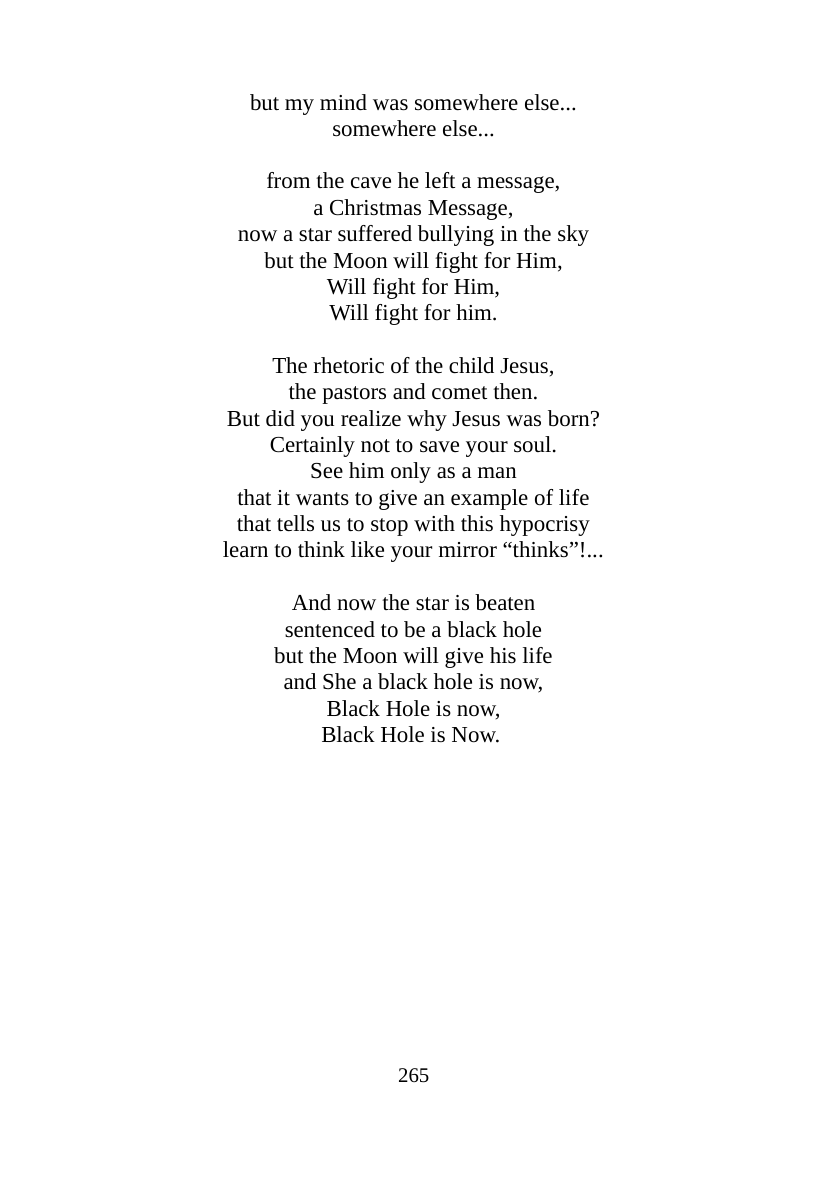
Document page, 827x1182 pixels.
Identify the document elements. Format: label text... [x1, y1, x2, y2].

text And now the star is beaten [88, 589, 738, 616]
text The rhetoric of the child Jesus, [88, 352, 738, 378]
text but the Moon will give his life [88, 642, 738, 668]
text learn to think like your mirror “thinks”!... [88, 537, 738, 563]
text from the cave he left a message, [88, 168, 738, 194]
text Black Hole is Now. [88, 721, 738, 747]
text now a star suffered bullying in the sky [88, 220, 738, 247]
text sentenced to be a black hole [88, 616, 738, 642]
text But did you realize why Jesus was born? [88, 405, 738, 431]
text Will fight for him. [88, 299, 738, 326]
text that it wants to give an example of life [88, 484, 738, 510]
text Certainly not to save your soul. [88, 431, 738, 457]
text Black Hole is now, [88, 695, 738, 721]
text Will fight for Him, [88, 273, 738, 299]
text See him only as a man [88, 457, 738, 484]
text that tells us to stop with this hypocrisy [88, 510, 738, 537]
text but the Moon will fight for Him, [88, 247, 738, 273]
text a Christmas Message, [88, 194, 738, 220]
text but my mind was somewhere else... [88, 88, 738, 115]
text somewhere else... [88, 115, 738, 141]
text and She a black hole is now, [88, 668, 738, 695]
text the pastors and comet then. [88, 378, 738, 405]
